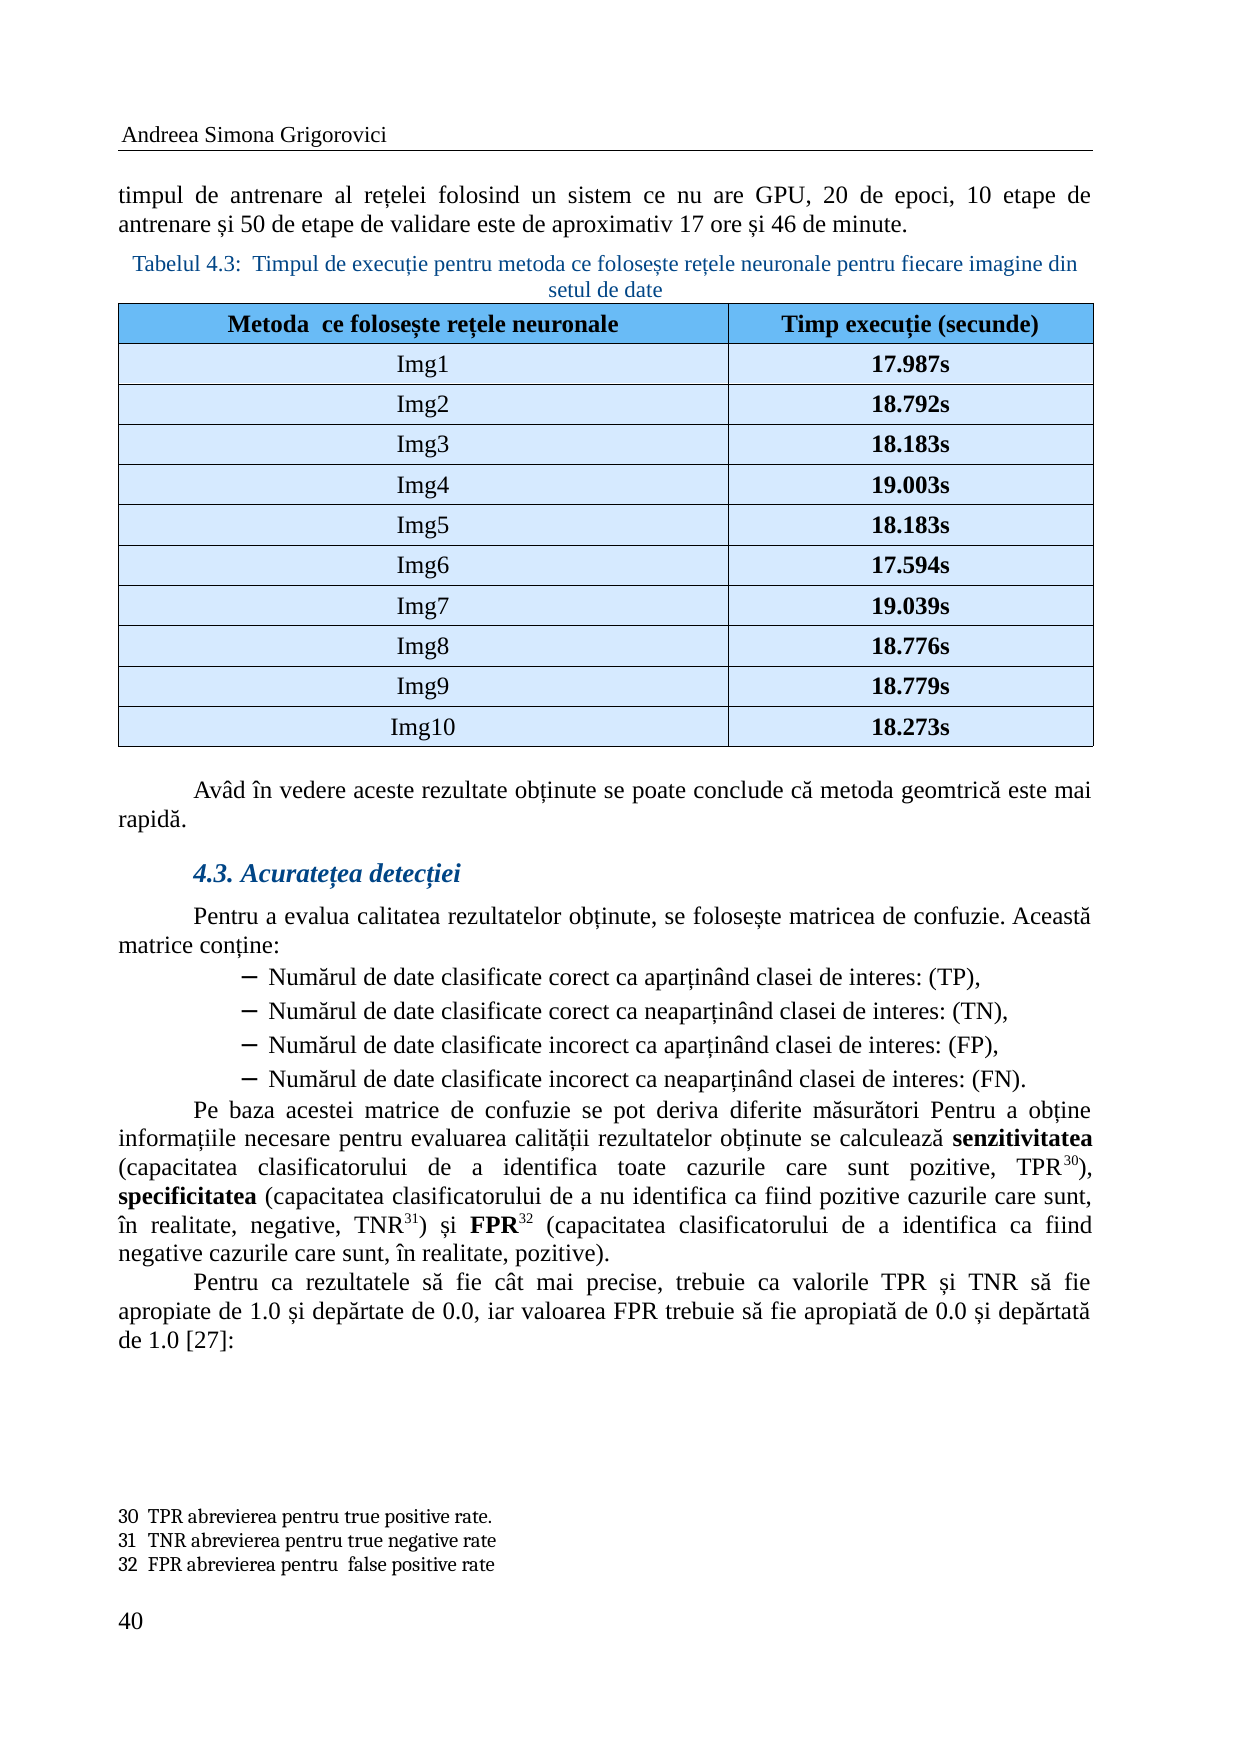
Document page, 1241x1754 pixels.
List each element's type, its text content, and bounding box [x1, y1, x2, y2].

table_cell 17.987s [729, 344, 1093, 383]
table_cell Img9 [119, 667, 728, 706]
table_cell Img7 [119, 586, 728, 625]
table_header Timp execuție (secunde) [729, 304, 1093, 343]
list Numărul de date clasificate incorect ca neaparținând clasei de interes: (FN). [249, 1061, 1093, 1095]
table_cell 18.792s [729, 385, 1093, 424]
table_cell 18.183s [729, 505, 1093, 545]
subtitle Acuratețea detecției [193, 857, 1093, 888]
table_cell Img5 [119, 505, 728, 545]
text TNR abrevierea pentru true negative rate [118, 1529, 1093, 1553]
table_header Metoda ce folosește rețele neuronale [119, 304, 728, 343]
table_cell Img6 [119, 546, 728, 585]
text FPR abrevierea pentru false positive rate [118, 1553, 1093, 1577]
table_cell 18.779s [729, 667, 1093, 706]
table_cell Img3 [119, 425, 728, 464]
text Avâd în vedere aceste rezultate obținute se poate conclude că metoda geomtrică este mai rapidă. [118, 775, 1093, 833]
table_cell 18.183s [729, 425, 1093, 464]
text Tabelul 4.3: Timpul de execuție pentru metoda ce folosește rețele neuronale pentru fiecare imagine din setul de date [118, 250, 1093, 303]
text Pe baza acestei matrice de confuzie se pot deriva diferite măsurători Pentru a obține informațiile necesare pentru evaluarea calității rezultatelor obținute se calculează senzitivitatea (capacitatea clasificatorului de a identifica toate cazurile care sunt pozitive, TPR), specificitatea (capacitatea clasificatorului de a nu identifica ca fiind pozitive cazurile care sunt, în realitate, negative, TNR) și FPR (capacitatea clasificatorului de a identifica ca fiind negative cazurile care sunt, în realitate, pozitive). [118, 1095, 1093, 1267]
table_cell 18.776s [729, 626, 1093, 666]
table_cell 18.273s [729, 707, 1093, 746]
table_cell Img8 [119, 626, 728, 666]
table_cell 17.594s [729, 546, 1093, 585]
text Pentru ca rezultatele să fie cât mai precise, trebuie ca valorile TPR și TNR să fie apropiate de 1.0 și depărtate de 0.0, iar valoarea FPR trebuie să fie apropiată de 0.0 și depărtată de 1.0 [27]: [118, 1267, 1093, 1353]
list Numărul de date clasificate corect ca neaparținând clasei de interes: (TN), [249, 992, 1093, 1027]
list Numărul de date clasificate corect ca aparținând clasei de interes: (TP), [249, 958, 1093, 992]
table_cell 19.039s [729, 586, 1093, 625]
list Numărul de date clasificate incorect ca aparținând clasei de interes: (FP), [249, 1027, 1093, 1061]
table_cell Img2 [119, 385, 728, 424]
table_cell 19.003s [729, 465, 1093, 504]
text Pentru a evalua calitatea rezultatelor obținute, se folosește matricea de confuzie. Această matrice conține: [118, 901, 1093, 958]
table_cell Img1 [119, 344, 728, 383]
text TPR abrevierea pentru true positive rate. [118, 1505, 1093, 1529]
table_cell Img10 [119, 707, 728, 746]
table_cell Img4 [119, 465, 728, 504]
text timpul de antrenare al rețelei folosind un sistem ce nu are GPU, 20 de epoci, 10 etape de antrenare și 50 de etape de validare este de aproximativ 17 ore și 46 de minute. [118, 180, 1093, 238]
